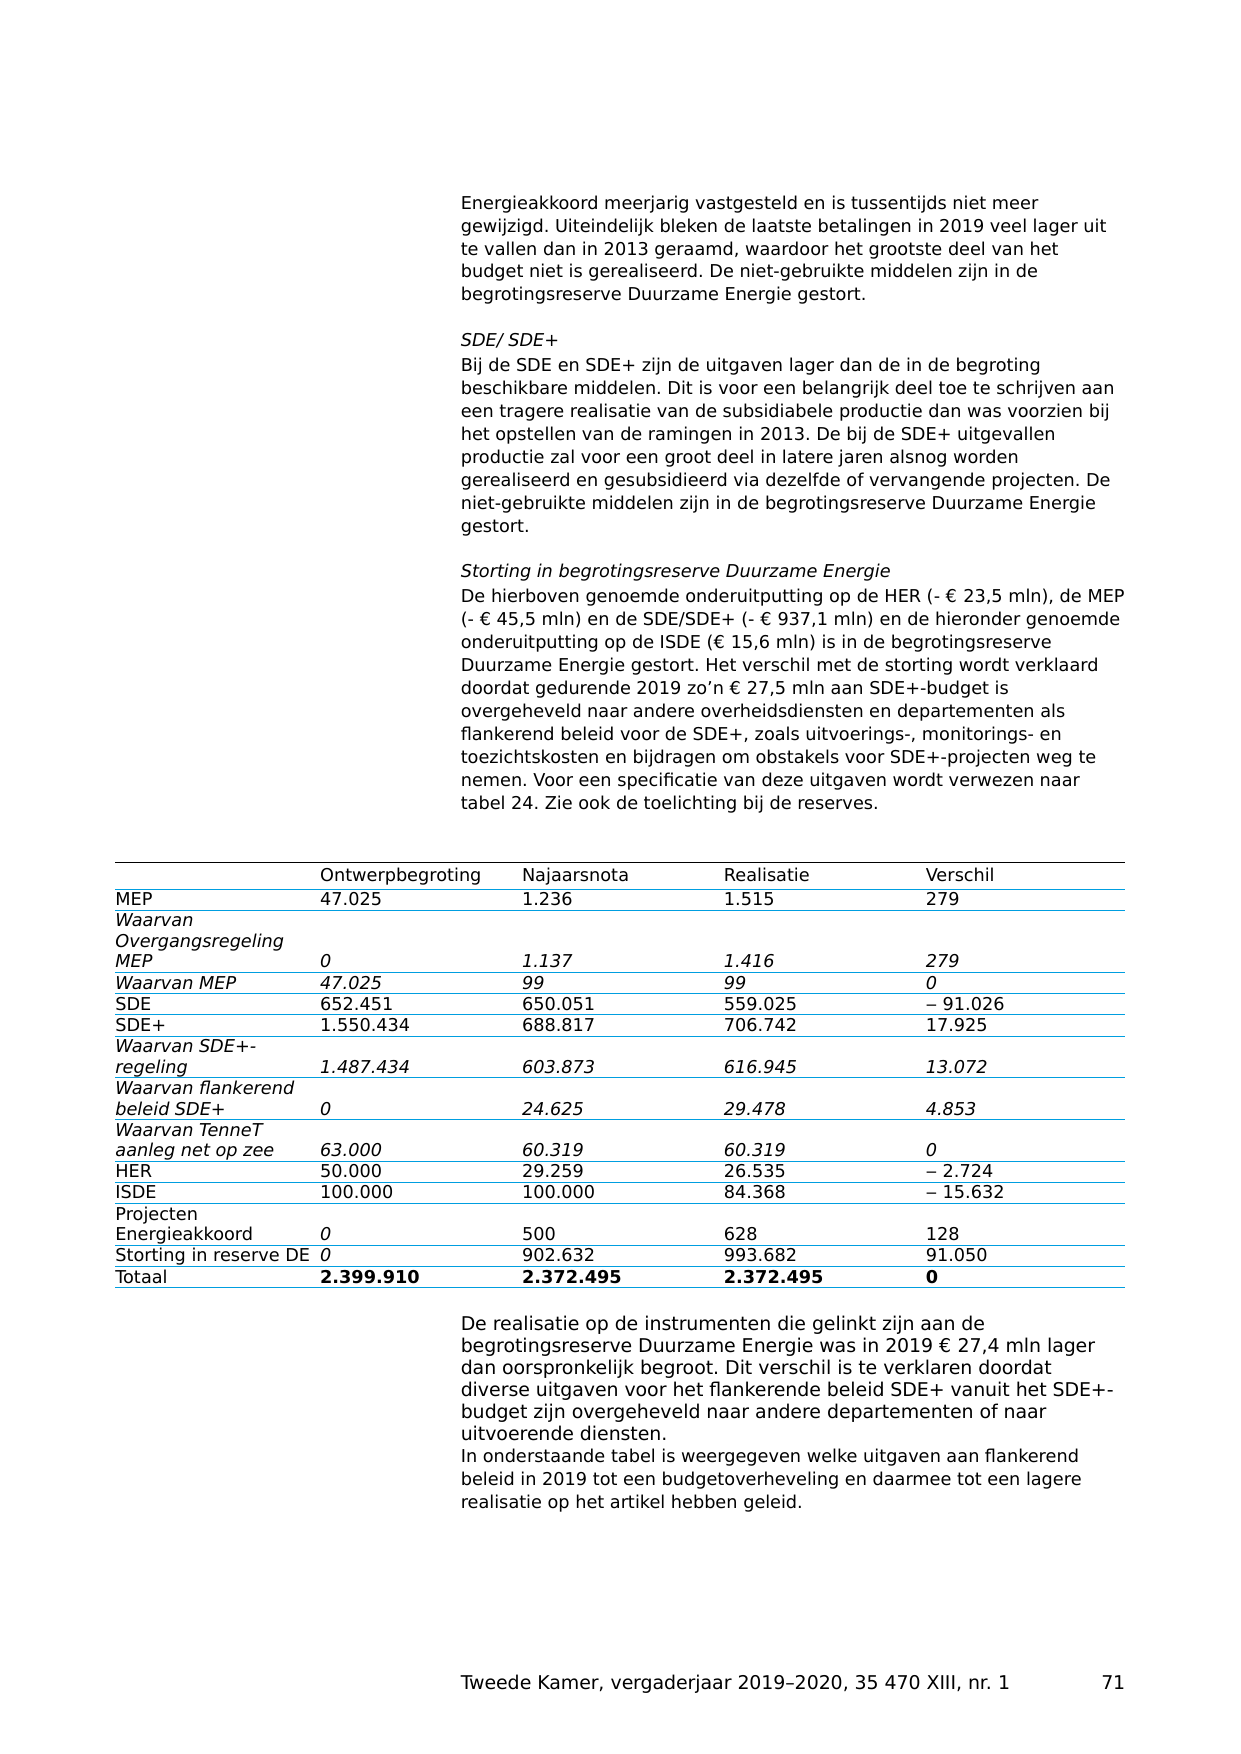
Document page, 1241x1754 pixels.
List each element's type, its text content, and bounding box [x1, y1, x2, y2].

text In onderstaande tabel is weergegeven welke uitgaven aan flankerend beleid in 2019 tot een budgetoverheveling en daarmee tot een lagere realisatie op het artikel hebben geleid. [461, 1444, 1125, 1513]
table_cell Waarvan flankerend beleid SDE+ [115, 1078, 317, 1119]
table_cell 279 [923, 890, 1125, 910]
table_cell 29.259 [519, 1162, 721, 1182]
table_cell MEP [115, 890, 317, 910]
table_cell 1.515 [721, 890, 923, 910]
table_cell Waarvan MEP [115, 973, 317, 993]
table_cell 500 [519, 1204, 721, 1245]
table_cell Waarvan Overgangsregeling MEP [115, 911, 317, 972]
table_cell Najaarsnota [519, 863, 721, 888]
table_cell 60.319 [721, 1120, 923, 1161]
table_cell 559.025 [721, 994, 923, 1014]
table_cell 47.025 [317, 973, 519, 993]
table_cell 616.945 [721, 1037, 923, 1077]
table_cell 650.051 [519, 994, 721, 1014]
table_cell SDE+ [115, 1015, 317, 1036]
table_cell 1.487.434 [317, 1037, 519, 1077]
text Storting in begrotingsreserve Duurzame Energie [461, 559, 1125, 582]
table_cell 0 [923, 1267, 1125, 1287]
table_cell 17.925 [923, 1015, 1125, 1036]
table_cell 99 [519, 973, 721, 993]
table_cell ‒ 91.026 [923, 994, 1125, 1014]
table_cell 603.873 [519, 1037, 721, 1077]
table_cell 0 [317, 1204, 519, 1245]
table_cell Projecten Energieakkoord [115, 1204, 317, 1245]
table_cell 1.550.434 [317, 1015, 519, 1036]
table_cell HER [115, 1162, 317, 1182]
table_cell 0 [317, 1078, 519, 1119]
table_cell 100.000 [317, 1183, 519, 1203]
table_cell 0 [923, 973, 1125, 993]
table_cell ISDE [115, 1183, 317, 1203]
table_cell 0 [923, 1120, 1125, 1161]
text De hierboven genoemde onderuitputting op de HER (- € 23,5 mln), de MEP (- € 45,5 mln) en de SDE/SDE+ (- € 937,1 mln) en de hieronder genoemde onderuitputting op de ISDE (€ 15,6 mln) is in de begrotingsreserve Duurzame Energie gestort. Het verschil met de storting wordt verklaard doordat gedurende 2019 zo’n € 27,5 mln aan SDE+-budget is overgeheveld naar andere overheidsdiensten en departementen als flankerend beleid voor de SDE+, zoals uitvoerings-, monitorings- en toezichtskosten en bijdragen om obstakels voor SDE+-projecten weg te nemen. Voor een specificatie van deze uitgaven wordt verwezen naar tabel 24. Zie ook de toelichting bij de reserves. [461, 584, 1125, 814]
table_cell Verschil [923, 863, 1125, 888]
table_cell 84.368 [721, 1183, 923, 1203]
table_cell Waarvan SDE+-regeling [115, 1037, 317, 1077]
table_cell 99 [721, 973, 923, 993]
text SDE/ SDE+ [461, 328, 1125, 351]
text Energieakkoord meerjarig vastgesteld en is tussentijds niet meer gewijzigd. Uiteindelijk bleken de laatste betalingen in 2019 veel lager uit te vallen dan in 2013 geraamd, waardoor het grootste deel van het budget niet is gerealiseerd. De niet-gebruikte middelen zijn in de begrotingsreserve Duurzame Energie gestort. [461, 191, 1125, 305]
table_cell 279 [923, 911, 1125, 972]
table_cell 993.682 [721, 1246, 923, 1266]
table_cell ‒ 15.632 [923, 1183, 1125, 1203]
table_cell 63.000 [317, 1120, 519, 1161]
table_cell 706.742 [721, 1015, 923, 1036]
table_cell Totaal [115, 1267, 317, 1287]
table_cell Ontwerpbegroting [317, 863, 519, 888]
table_cell 100.000 [519, 1183, 721, 1203]
table_cell 47.025 [317, 890, 519, 910]
table_cell 1.236 [519, 890, 721, 910]
table_cell ‒ 2.724 [923, 1162, 1125, 1182]
table_cell [115, 863, 317, 888]
table_cell 26.535 [721, 1162, 923, 1182]
table_cell SDE [115, 994, 317, 1014]
table_cell 652.451 [317, 994, 519, 1014]
table_cell 0 [317, 1246, 519, 1266]
table_cell 13.072 [923, 1037, 1125, 1077]
table_cell 688.817 [519, 1015, 721, 1036]
table_cell 91.050 [923, 1246, 1125, 1266]
table_cell 628 [721, 1204, 923, 1245]
table_cell 29.478 [721, 1078, 923, 1119]
table_cell 2.399.910 [317, 1267, 519, 1287]
table_cell 60.319 [519, 1120, 721, 1161]
table_cell 0 [317, 911, 519, 972]
table_cell 1.416 [721, 911, 923, 972]
table_cell 2.372.495 [721, 1267, 923, 1287]
text De realisatie op de instrumenten die gelinkt zijn aan de begrotingsreserve Duurzame Energie was in 2019 € 27,4 mln lager dan oorspronkelijk begroot. Dit verschil is te verklaren doordat diverse uitgaven voor het flankerende beleid SDE+ vanuit het SDE+-budget zijn overgeheveld naar andere departementen of naar uitvoerende diensten. [461, 1313, 1125, 1444]
table_cell Realisatie [721, 863, 923, 888]
table_cell 1.137 [519, 911, 721, 972]
table_cell 2.372.495 [519, 1267, 721, 1287]
text Bij de SDE en SDE+ zijn de uitgaven lager dan de in de begroting beschikbare middelen. Dit is voor een belangrijk deel toe te schrijven aan een tragere realisatie van de subsidiabele productie dan was voorzien bij het opstellen van de ramingen in 2013. De bij de SDE+ uitgevallen productie zal voor een groot deel in latere jaren alsnog worden gerealiseerd en gesubsidieerd via dezelfde of vervangende projecten. De niet-gebruikte middelen zijn in de begrotingsreserve Duurzame Energie gestort. [461, 353, 1125, 537]
table_cell 128 [923, 1204, 1125, 1245]
table_cell Storting in reserve DE [115, 1246, 317, 1266]
table_cell 24.625 [519, 1078, 721, 1119]
table_cell 50.000 [317, 1162, 519, 1182]
table_cell 4.853 [923, 1078, 1125, 1119]
table_cell Waarvan TenneT aanleg net op zee [115, 1120, 317, 1161]
table_header Tabel 24 Begroting/realisatie instrumenten begrotingsreserve Duurzame Energie (bedragen x € 1.000) [115, 837, 1125, 862]
table_cell 902.632 [519, 1246, 721, 1266]
